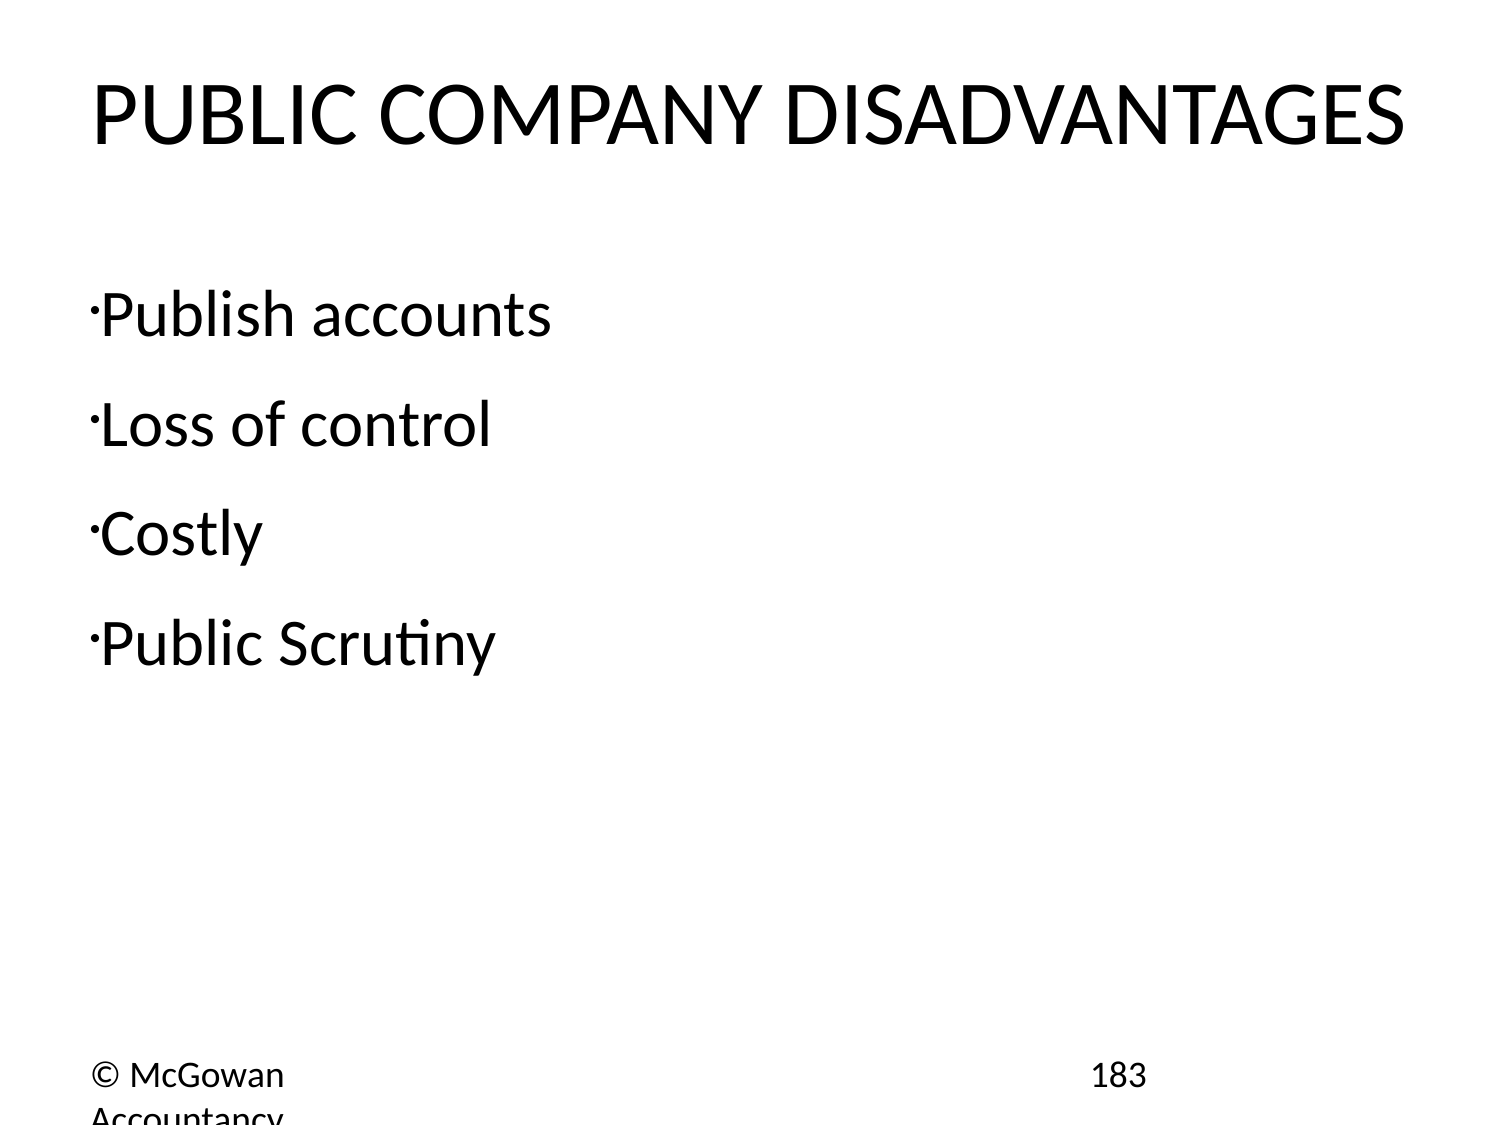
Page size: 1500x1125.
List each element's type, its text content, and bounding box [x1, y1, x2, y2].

list Publish accounts Loss of control Costly Public Scrutiny [75, 262, 1425, 1005]
text_box © McGowan Accountancy Services [75, 1042, 425, 1103]
title PUBLIC COMPANY DISADVANTAGES [75, 45, 1425, 233]
text_box [1074, 1042, 1425, 1103]
